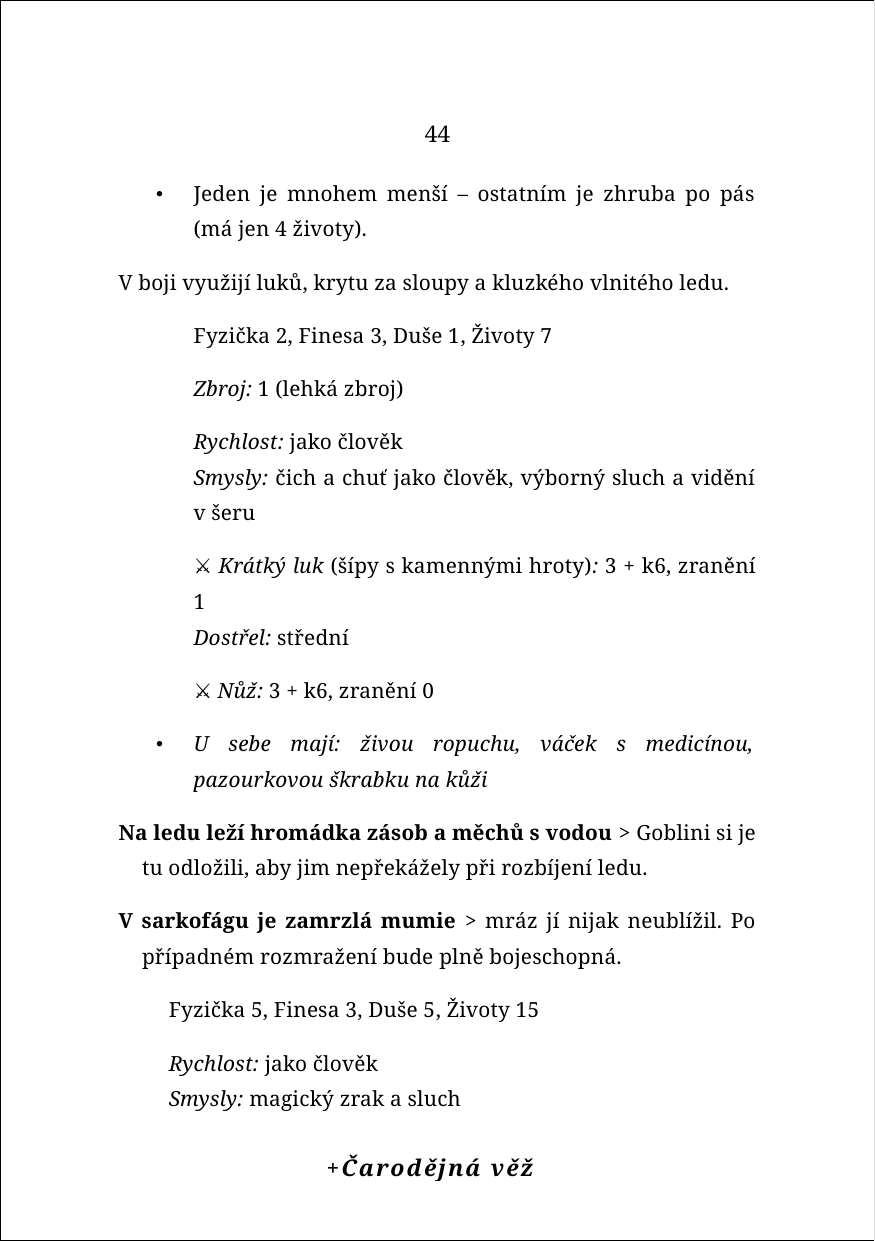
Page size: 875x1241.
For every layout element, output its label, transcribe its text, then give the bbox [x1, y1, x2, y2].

list Zbroj: 1 (lehká zbroj) [156, 374, 756, 403]
list Jeden je mnohem menší – ostatním je zhruba po pás (má jen 4 životy). [156, 179, 756, 243]
list Fyzička 2, Finesa 3, Duše 1, Životy 7 [156, 321, 756, 349]
text Rychlost: jako člověk [168, 1049, 756, 1077]
list Rychlost: jako člověk [156, 427, 756, 456]
text V boji využijí luků, krytu za sloupy a kluzkého vlnitého ledu. [118, 268, 756, 296]
list ⚔ Nůž: 3 + k6, zranění 0 [156, 676, 756, 704]
list Smysly: čich a chuť jako člověk, výborný sluch a vidění v šeru [156, 463, 756, 527]
list Dostřel: střední [156, 623, 756, 651]
text V sarkofágu je zamrzlá mumie > mráz jí nijak neublížil. Po případném rozmražení bude plně bojeschopná. [118, 907, 756, 971]
list U sebe mají: živou ropuchu, váček s medicínou, pazourkovou škrabku na kůži [156, 729, 756, 793]
text Smysly: magický zrak a sluch [168, 1084, 756, 1113]
text Na ledu leží hromádka zásob a měchů s vodou > Goblini si je tu odložili, aby jim nepřekážely při rozbíjení ledu. [118, 818, 756, 882]
list ⚔ Krátký luk (šípy s kamennými hroty): 3 + k6, zranění 1 [156, 552, 756, 616]
text Fyzička 5, Finesa 3, Duše 5, Životy 15 [168, 995, 756, 1024]
